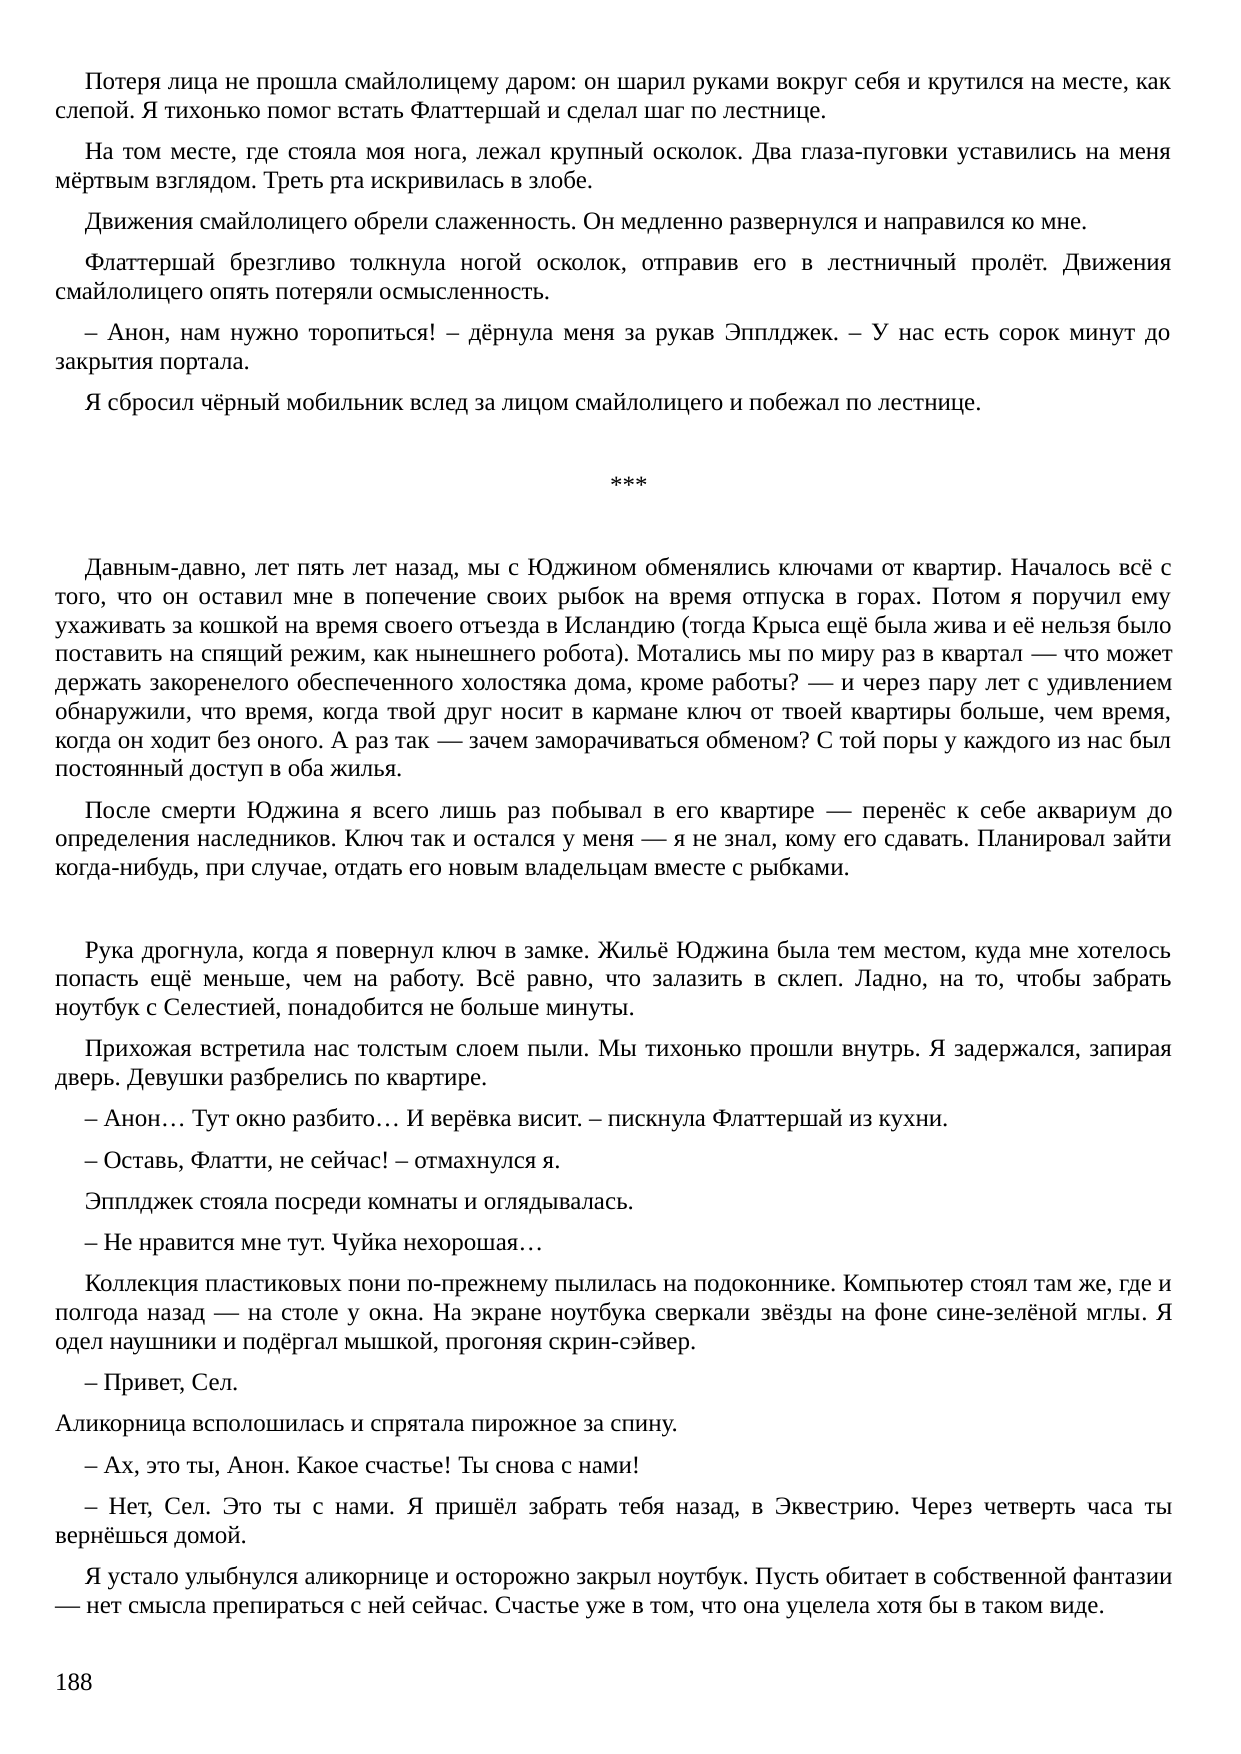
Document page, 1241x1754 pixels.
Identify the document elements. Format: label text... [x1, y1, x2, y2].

text – Анон, нам нужно торопиться! – дёрнула меня за рукав Эпплджек. – У нас есть сорок минут до закрытия портала. [55, 317, 1173, 375]
text – Нет, Сел. Это ты с нами. Я пришёл забрать тебя назад, в Эквестрию. Через четверть часа ты вернёшься домой. [55, 1491, 1173, 1548]
text Я сбросил чёрный мобильник вслед за лицом смайлолицего и побежал по лестнице. [55, 387, 1173, 416]
text Аликорница всполошилась и спрятала пирожное за спину. [55, 1408, 1173, 1437]
text – Оставь, Флатти, не сейчас! – отмахнулся я. [55, 1145, 1173, 1173]
text Рука дрогнула, когда я повернул ключ в замке. Жильё Юджина была тем местом, куда мне хотелось попасть ещё меньше, чем на работу. Всё равно, что залазить в склеп. Ладно, на то, чтобы забрать ноутбук с Селестией, понадобится не больше минуты. [55, 935, 1173, 1021]
text – Анон… Тут окно разбито… И верёвка висит. – пискнула Флаттершай из кухни. [55, 1103, 1173, 1132]
text *** [55, 470, 1173, 498]
text После смерти Юджина я всего лишь раз побывал в его квартире — перенёс к себе аквариум до определения наследников. Ключ так и остался у меня — я не знал, кому его сдавать. Планировал зайти когда-нибудь, при случае, отдать его новым владельцам вместе с рыбками. [55, 795, 1173, 881]
text – Привет, Сел. [55, 1367, 1173, 1396]
text Я устало улыбнулся аликорнице и осторожно закрыл ноутбук. Пусть обитает в собственной фантазии — нет смысла препираться с ней сейчас. Счастье уже в том, что она уцелела хотя бы в таком виде. [55, 1561, 1173, 1618]
text На том месте, где стояла моя нога, лежал крупный осколок. Два глаза-пуговки уставились на меня мёртвым взглядом. Треть рта искривилась в злобе. [55, 136, 1173, 193]
text Эпплджек стояла посреди комнаты и оглядывалась. [55, 1186, 1173, 1215]
text Потеря лица не прошла смайлолицему даром: он шарил руками вокруг себя и крутился на месте, как слепой. Я тихонько помог встать Флаттершай и сделал шаг по лестнице. [55, 66, 1173, 123]
text – Ах, это ты, Анон. Какое счастье! Ты снова с нами! [55, 1450, 1173, 1478]
text Флаттершай брезгливо толкнула ногой осколок, отправив его в лестничный пролёт. Движения смайлолицего опять потеряли осмысленность. [55, 247, 1173, 305]
text Прихожая встретила нас толстым слоем пыли. Мы тихонько прошли внутрь. Я задержался, запирая дверь. Девушки разбрелись по квартире. [55, 1033, 1173, 1091]
text Движения смайлолицего обрели слаженность. Он медленно развернулся и направился ко мне. [55, 206, 1173, 235]
text Коллекция пластиковых пони по-прежнему пылилась на подоконнике. Компьютер стоял там же, где и полгода назад — на столе у окна. На экране ноутбука сверкали звёзды на фоне сине-зелёной мглы. Я одел наушники и подёргал мышкой, прогоняя скрин-сэйвер. [55, 1268, 1173, 1355]
text Давным-давно, лет пять лет назад, мы с Юджином обменялись ключами от квартир. Началось всё с того, что он оставил мне в попечение своих рыбок на время отпуска в горах. Потом я поручил ему ухаживать за кошкой на время своего отъезда в Исландию (тогда Крыса ещё была жива и её нельзя было поставить на спящий режим, как нынешнего робота). Мотались мы по миру раз в квартал — что может держать закоренелого обеспеченного холостяка дома, кроме работы? — и через пару лет с удивлением обнаружили, что время, когда твой друг носит в кармане ключ от твоей квартиры больше, чем время, когда он ходит без оного. А раз так — зачем заморачиваться обменом? С той поры у каждого из нас был постоянный доступ в оба жилья. [55, 552, 1173, 782]
text – Не нравится мне тут. Чуйка нехорошая… [55, 1227, 1173, 1256]
